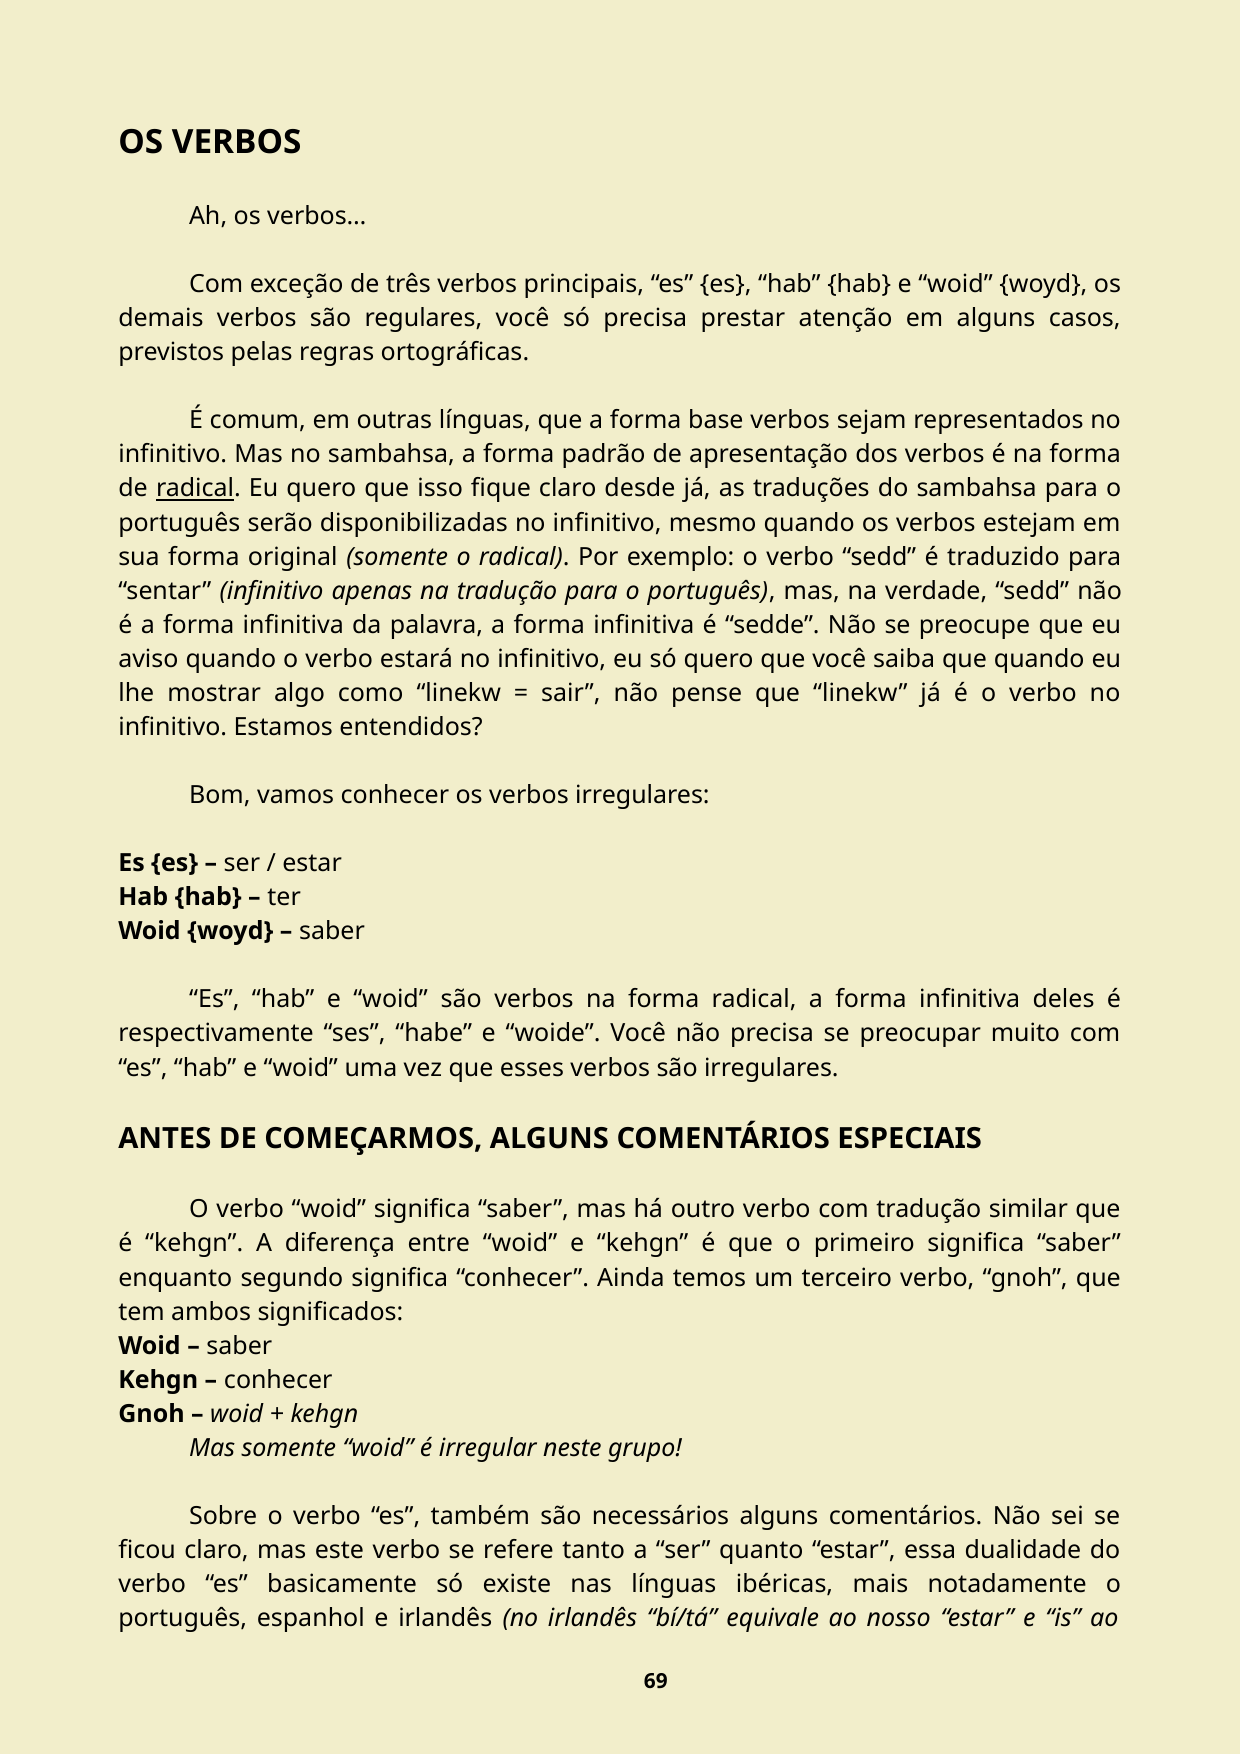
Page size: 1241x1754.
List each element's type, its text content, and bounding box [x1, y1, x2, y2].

text Hab {hab} – ter [118, 879, 1122, 913]
text O verbo “woid” significa “saber”, mas há outro verbo com tradução similar que é “kehgn”. A diferença entre “woid” e “kehgn” é que o primeiro significa “saber” enquanto segundo significa “conhecer”. Ainda temos um terceiro verbo, “gnoh”, que tem ambos significados: [118, 1191, 1122, 1327]
subtitle OS VERBOS [118, 118, 1122, 163]
text Kehgn – conhecer [118, 1361, 1122, 1395]
text Sobre o verbo “es”, também são necessários alguns comentários. Não sei se ficou claro, mas este verbo se refere tanto a “ser” quanto “estar”, essa dualidade do verbo “es” basicamente só existe nas línguas ibéricas, mais notadamente o português, espanhol e irlandês (no irlandês “bí/tá” equivale ao nosso “estar” e “is” ao [118, 1498, 1122, 1634]
text Ah, os verbos… [118, 198, 1122, 232]
text Bom, vamos conhecer os verbos irregulares: [118, 777, 1122, 811]
text Woid {woyd} – saber [118, 913, 1122, 947]
text “Es”, “hab” e “woid” são verbos na forma radical, a forma infinitiva deles é respectivamente “ses”, “habe” e “woide”. Você não precisa se preocupar muito com “es”, “hab” e “woid” uma vez que esses verbos são irregulares. [118, 981, 1122, 1083]
text Es {es} – ser / estar [118, 845, 1122, 879]
text Gnoh – woid + kehgn [118, 1395, 1122, 1429]
text Woid – saber [118, 1327, 1122, 1361]
text É comum, em outras línguas, que a forma base verbos sejam representados no infinitivo. Mas no sambahsa, a forma padrão de apresentação dos verbos é na forma de radical. Eu quero que isso fique claro desde já, as traduções do sambahsa para o português serão disponibilizadas no infinitivo, mesmo quando os verbos estejam em sua forma original (somente o radical). Por exemplo: o verbo “sedd” é traduzido para “sentar” (infinitivo apenas na tradução para o português), mas, na verdade, “sedd” não é a forma infinitiva da palavra, a forma infinitiva é “sedde”. Não se preocupe que eu aviso quando o verbo estará no infinitivo, eu só quero que você saiba que quando eu lhe mostrar algo como “linekw = sair”, não pense que “linekw” já é o verbo no infinitivo. Estamos entendidos? [118, 402, 1122, 743]
subtitle ANTES DE COMEÇARMOS, ALGUNS COMENTÁRIOS ESPECIAIS [118, 1117, 1122, 1157]
text Mas somente “woid” é irregular neste grupo! [189, 1429, 1122, 1463]
text Com exceção de três verbos principais, “es” {es}, “hab” {hab} e “woid” {woyd}, os demais verbos são regulares, você só precisa prestar atenção em alguns casos, previstos pelas regras ortográficas. [118, 266, 1122, 368]
